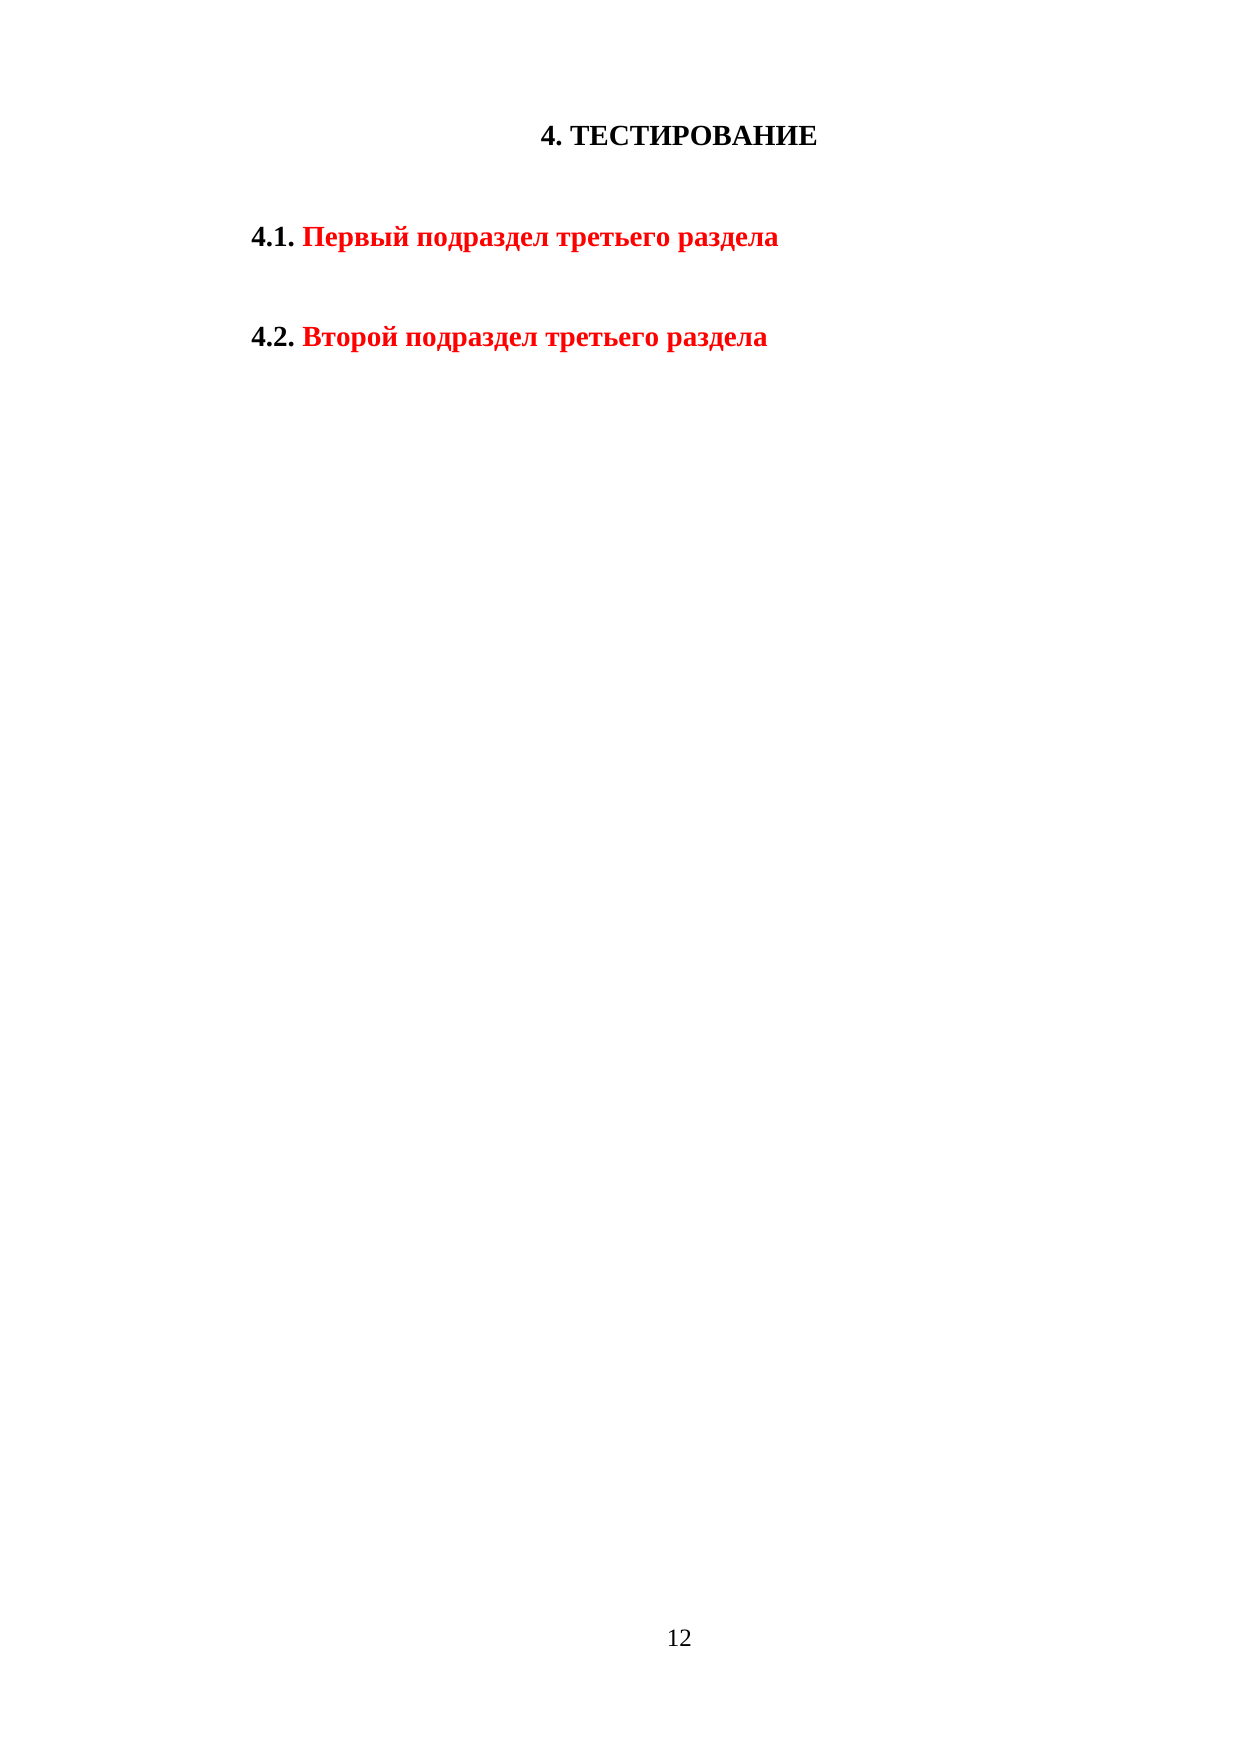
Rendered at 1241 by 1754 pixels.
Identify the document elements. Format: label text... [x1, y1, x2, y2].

text 4. тестирование [177, 118, 1181, 152]
text 4.1. Первый подраздел третьего раздела [177, 219, 1181, 252]
text 4.2. Второй подраздел третьего раздела [177, 319, 1181, 353]
